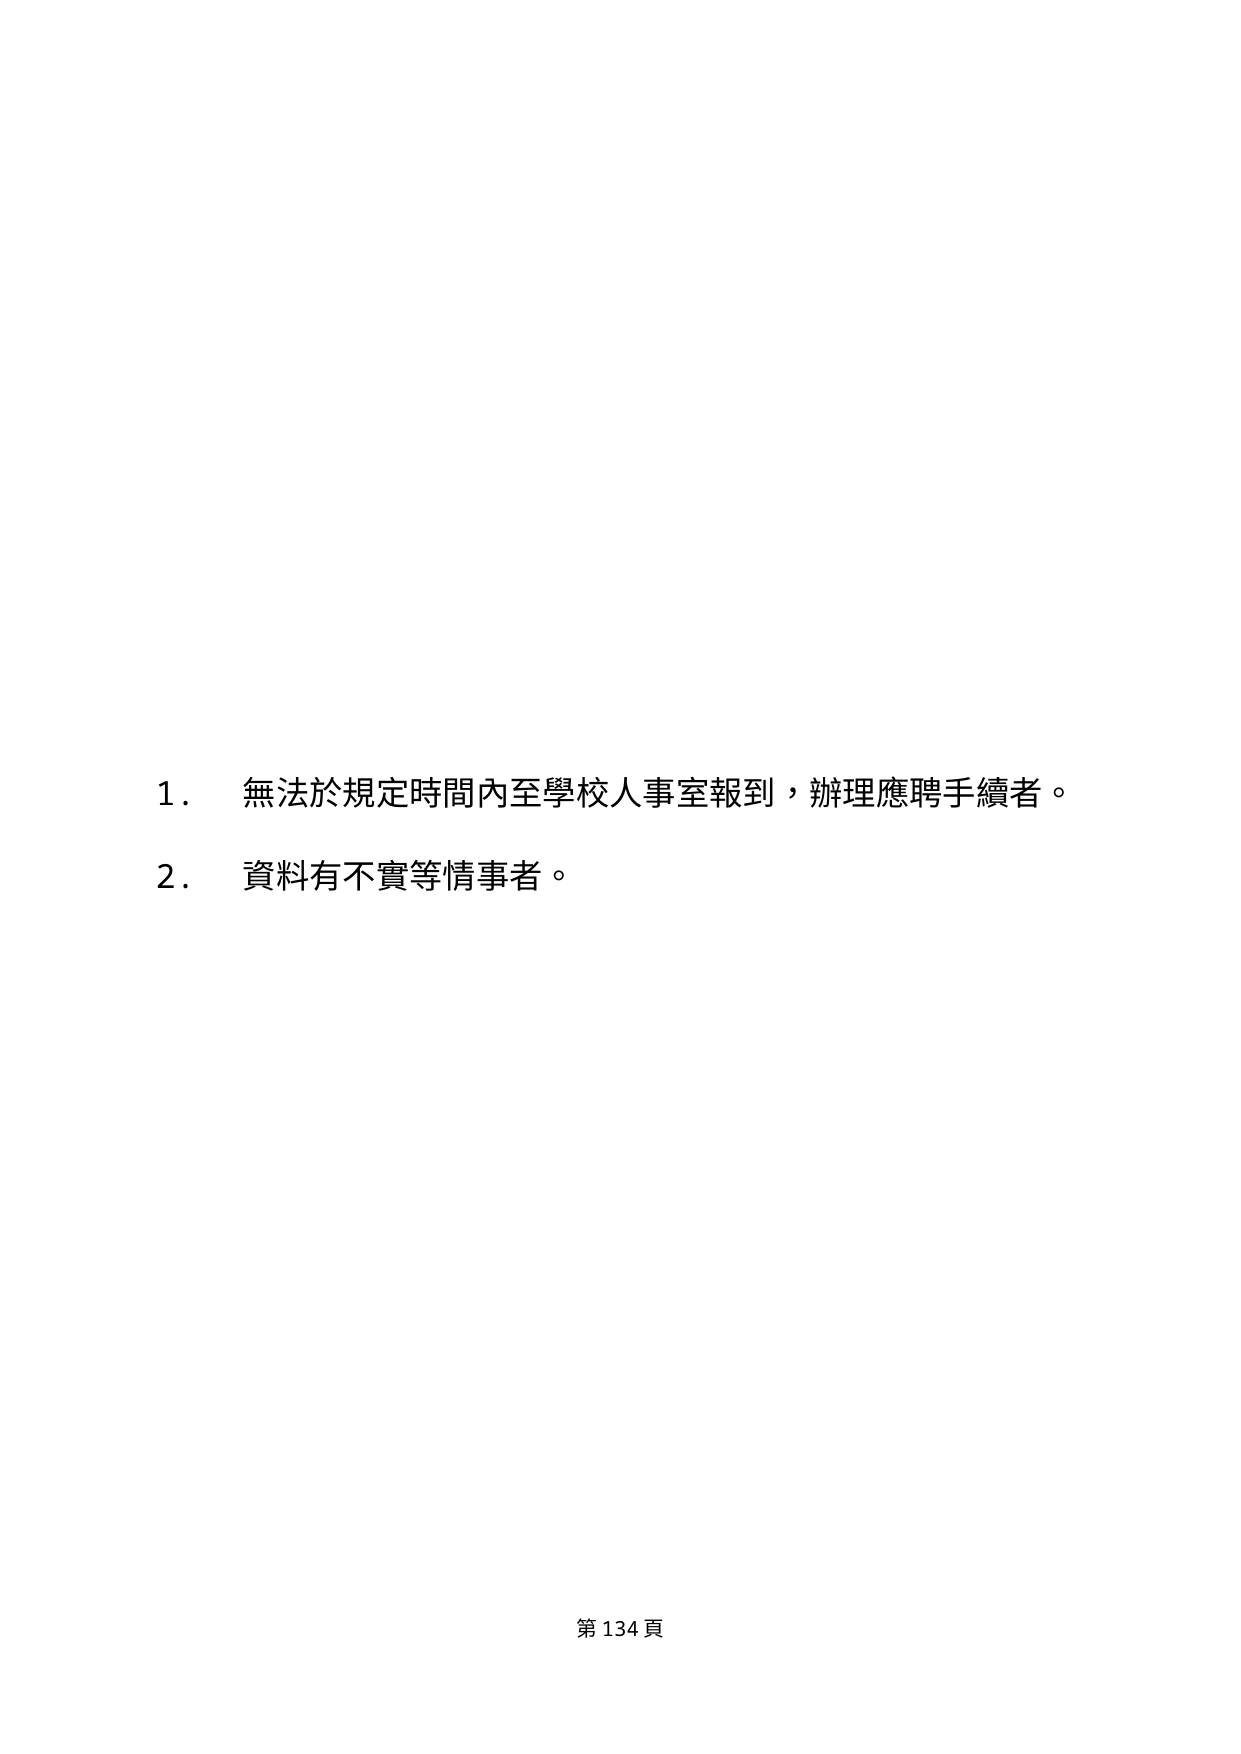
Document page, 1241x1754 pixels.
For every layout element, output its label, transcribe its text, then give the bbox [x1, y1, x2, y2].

list 資料有不實等情事者。 [155, 833, 1122, 895]
list 無法於規定時間內至學校人事室報到，辦理應聘手續者。 [155, 749, 1122, 812]
